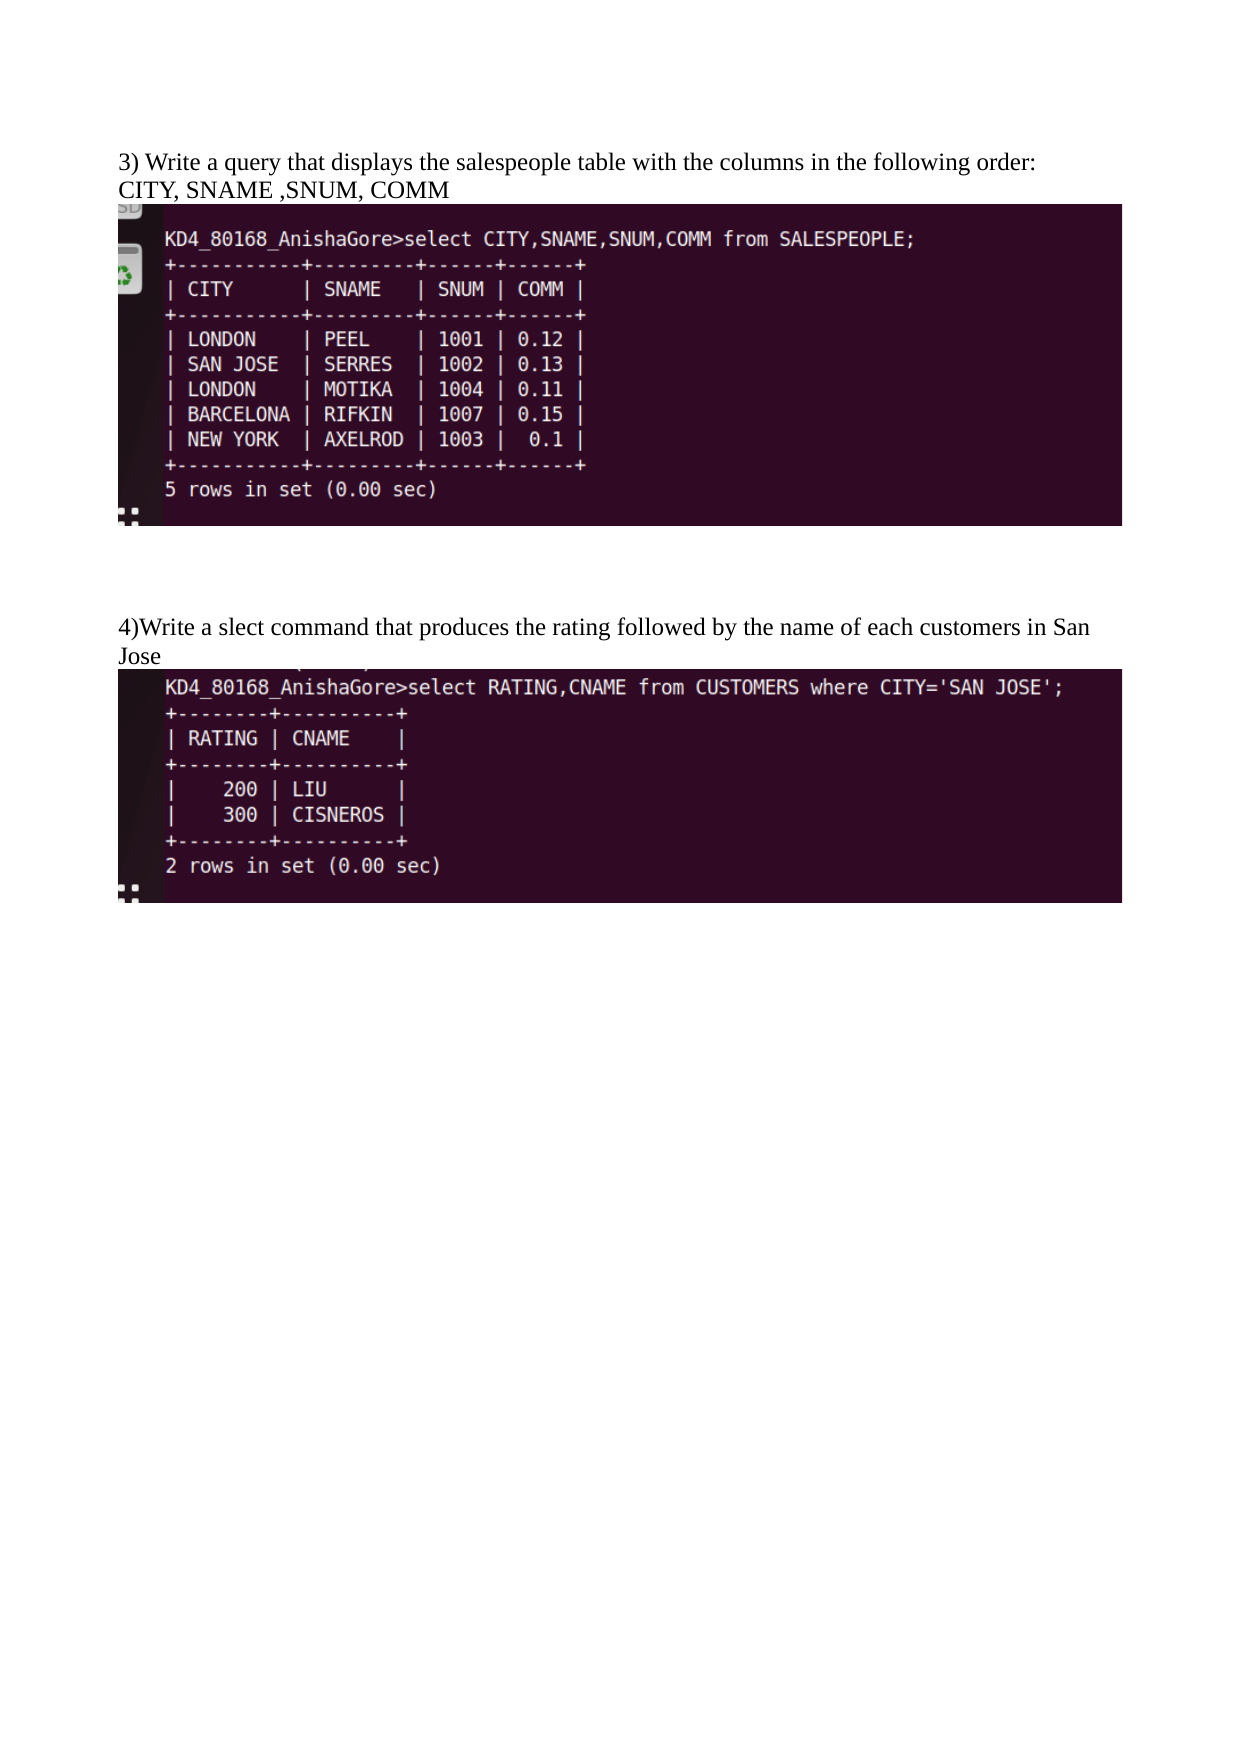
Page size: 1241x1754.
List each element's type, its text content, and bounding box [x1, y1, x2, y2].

text 3) Write a query that displays the salespeople table with the columns in the following order: [118, 147, 1122, 176]
picture [118, 669, 1123, 903]
text CITY, SNAME ,SNUM, COMM [118, 176, 1122, 204]
text 4)Write a slect command that produces the rating followed by the name of each customers in San Jose [118, 612, 1122, 669]
picture [118, 204, 1123, 526]
